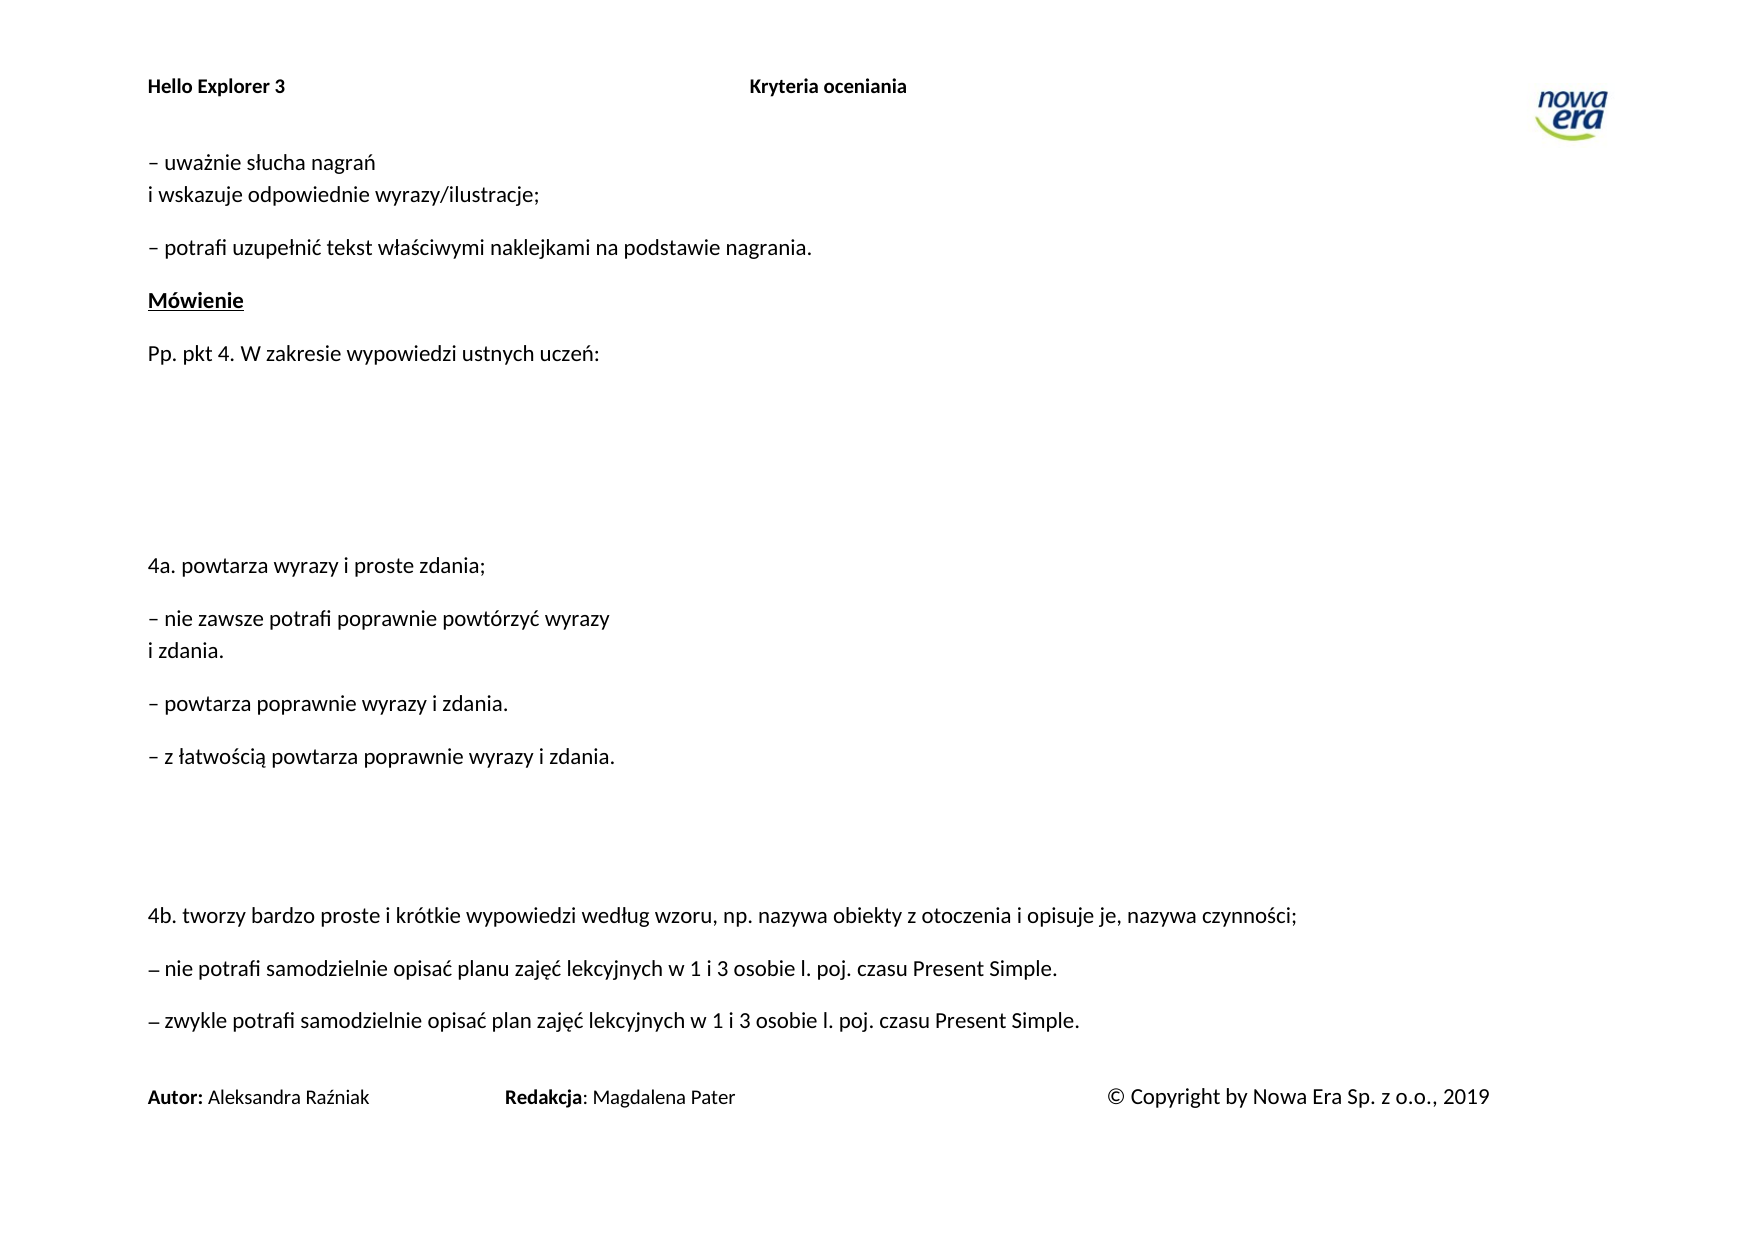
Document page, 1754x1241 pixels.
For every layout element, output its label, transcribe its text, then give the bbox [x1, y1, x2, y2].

text 4a. powtarza wyrazy i proste zdania; [148, 551, 1606, 579]
text – nie potrafi samodzielnie opisać planu zajęć lekcyjnych w 1 i 3 osobie l. poj. czasu Present Simple. [149, 954, 1605, 982]
text Pp. pkt 4. W zakresie wypowiedzi ustnych uczeń: [148, 339, 1606, 367]
picture [1526, 83, 1621, 148]
text – nie zawsze potrafi poprawnie powtórzyć wyrazy i zdania. [148, 604, 1606, 664]
text – z łatwością powtarza poprawnie wyrazy i zdania. [148, 742, 1606, 770]
text – powtarza poprawnie wyrazy i zdania. [148, 689, 1606, 717]
text – potrafi uzupełnić tekst właściwymi naklejkami na podstawie nagrania. [148, 233, 1606, 261]
text – zwykle potrafi samodzielnie opisać plan zajęć lekcyjnych w 1 i 3 osobie l. poj. czasu Present Simple. [149, 1006, 1605, 1034]
text – uważnie słucha nagrań i wskazuje odpowiednie wyrazy/ilustracje; [148, 148, 1606, 208]
text 4b. tworzy bardzo proste i krótkie wypowiedzi według wzoru, np. nazywa obiekty z otoczenia i opisuje je, nazywa czynności; [148, 901, 1606, 929]
text Mówienie [148, 286, 1606, 314]
